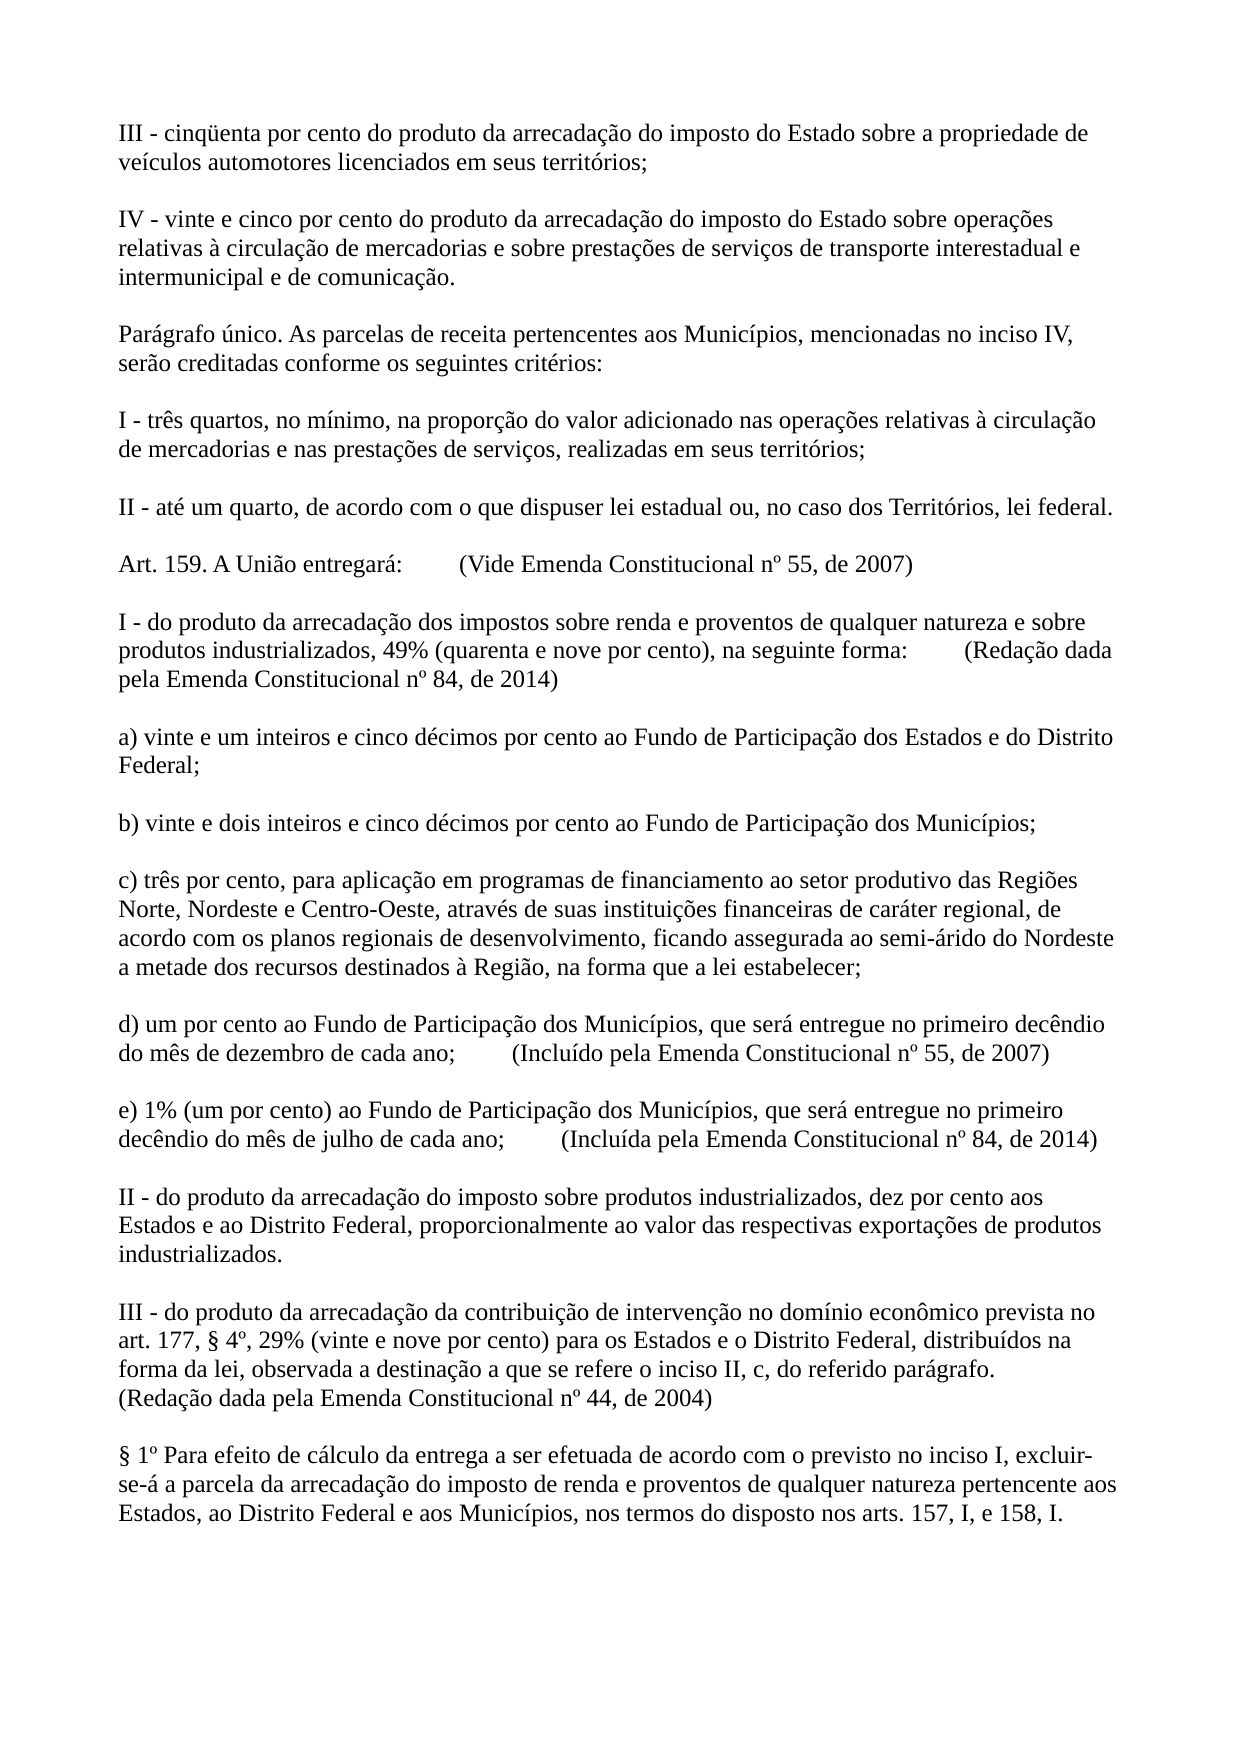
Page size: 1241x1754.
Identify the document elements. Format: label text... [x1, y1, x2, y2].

text c) três por cento, para aplicação em programas de financiamento ao setor produtivo das Regiões Norte, Nordeste e Centro-Oeste, através de suas instituições financeiras de caráter regional, de acordo com os planos regionais de desenvolvimento, ficando assegurada ao semi-árido do Nordeste a metade dos recursos destinados à Região, na forma que a lei estabelecer; [118, 866, 1122, 981]
text I - três quartos, no mínimo, na proporção do valor adicionado nas operações relativas à circulação de mercadorias e nas prestações de serviços, realizadas em seus territórios; [118, 406, 1122, 463]
text I - do produto da arrecadação dos impostos sobre renda e proventos de qualquer natureza e sobre produtos industrializados, 49% (quarenta e nove por cento), na seguinte forma: (Redação dada pela Emenda Constitucional nº 84, de 2014) [118, 607, 1122, 693]
text § 1º Para efeito de cálculo da entrega a ser efetuada de acordo com o previsto no inciso I, excluir-se-á a parcela da arrecadação do imposto de renda e proventos de qualquer natureza pertencente aos Estados, ao Distrito Federal e aos Municípios, nos termos do disposto nos arts. 157, I, e 158, I. [118, 1441, 1122, 1527]
text II - até um quarto, de acordo com o que dispuser lei estadual ou, no caso dos Territórios, lei federal. [118, 492, 1122, 521]
text III - cinqüenta por cento do produto da arrecadação do imposto do Estado sobre a propriedade de veículos automotores licenciados em seus territórios; [118, 118, 1122, 176]
text b) vinte e dois inteiros e cinco décimos por cento ao Fundo de Participação dos Municípios; [118, 808, 1122, 837]
text IV - vinte e cinco por cento do produto da arrecadação do imposto do Estado sobre operações relativas à circulação de mercadorias e sobre prestações de serviços de transporte interestadual e intermunicipal e de comunicação. [118, 204, 1122, 291]
text III - do produto da arrecadação da contribuição de intervenção no domínio econômico prevista no art. 177, § 4º, 29% (vinte e nove por cento) para os Estados e o Distrito Federal, distribuídos na forma da lei, observada a destinação a que se refere o inciso II, c, do referido parágrafo. (Redação dada pela Emenda Constitucional nº 44, de 2004) [118, 1297, 1122, 1412]
text e) 1% (um por cento) ao Fundo de Participação dos Municípios, que será entregue no primeiro decêndio do mês de julho de cada ano; (Incluída pela Emenda Constitucional nº 84, de 2014) [118, 1096, 1122, 1153]
text Parágrafo único. As parcelas de receita pertencentes aos Municípios, mencionadas no inciso IV, serão creditadas conforme os seguintes critérios: [118, 319, 1122, 377]
text Art. 159. A União entregará: (Vide Emenda Constitucional nº 55, de 2007) [118, 549, 1122, 578]
text II - do produto da arrecadação do imposto sobre produtos industrializados, dez por cento aos Estados e ao Distrito Federal, proporcionalmente ao valor das respectivas exportações de produtos industrializados. [118, 1182, 1122, 1268]
text d) um por cento ao Fundo de Participação dos Municípios, que será entregue no primeiro decêndio do mês de dezembro de cada ano; (Incluído pela Emenda Constitucional nº 55, de 2007) [118, 1009, 1122, 1067]
text a) vinte e um inteiros e cinco décimos por cento ao Fundo de Participação dos Estados e do Distrito Federal; [118, 722, 1122, 779]
